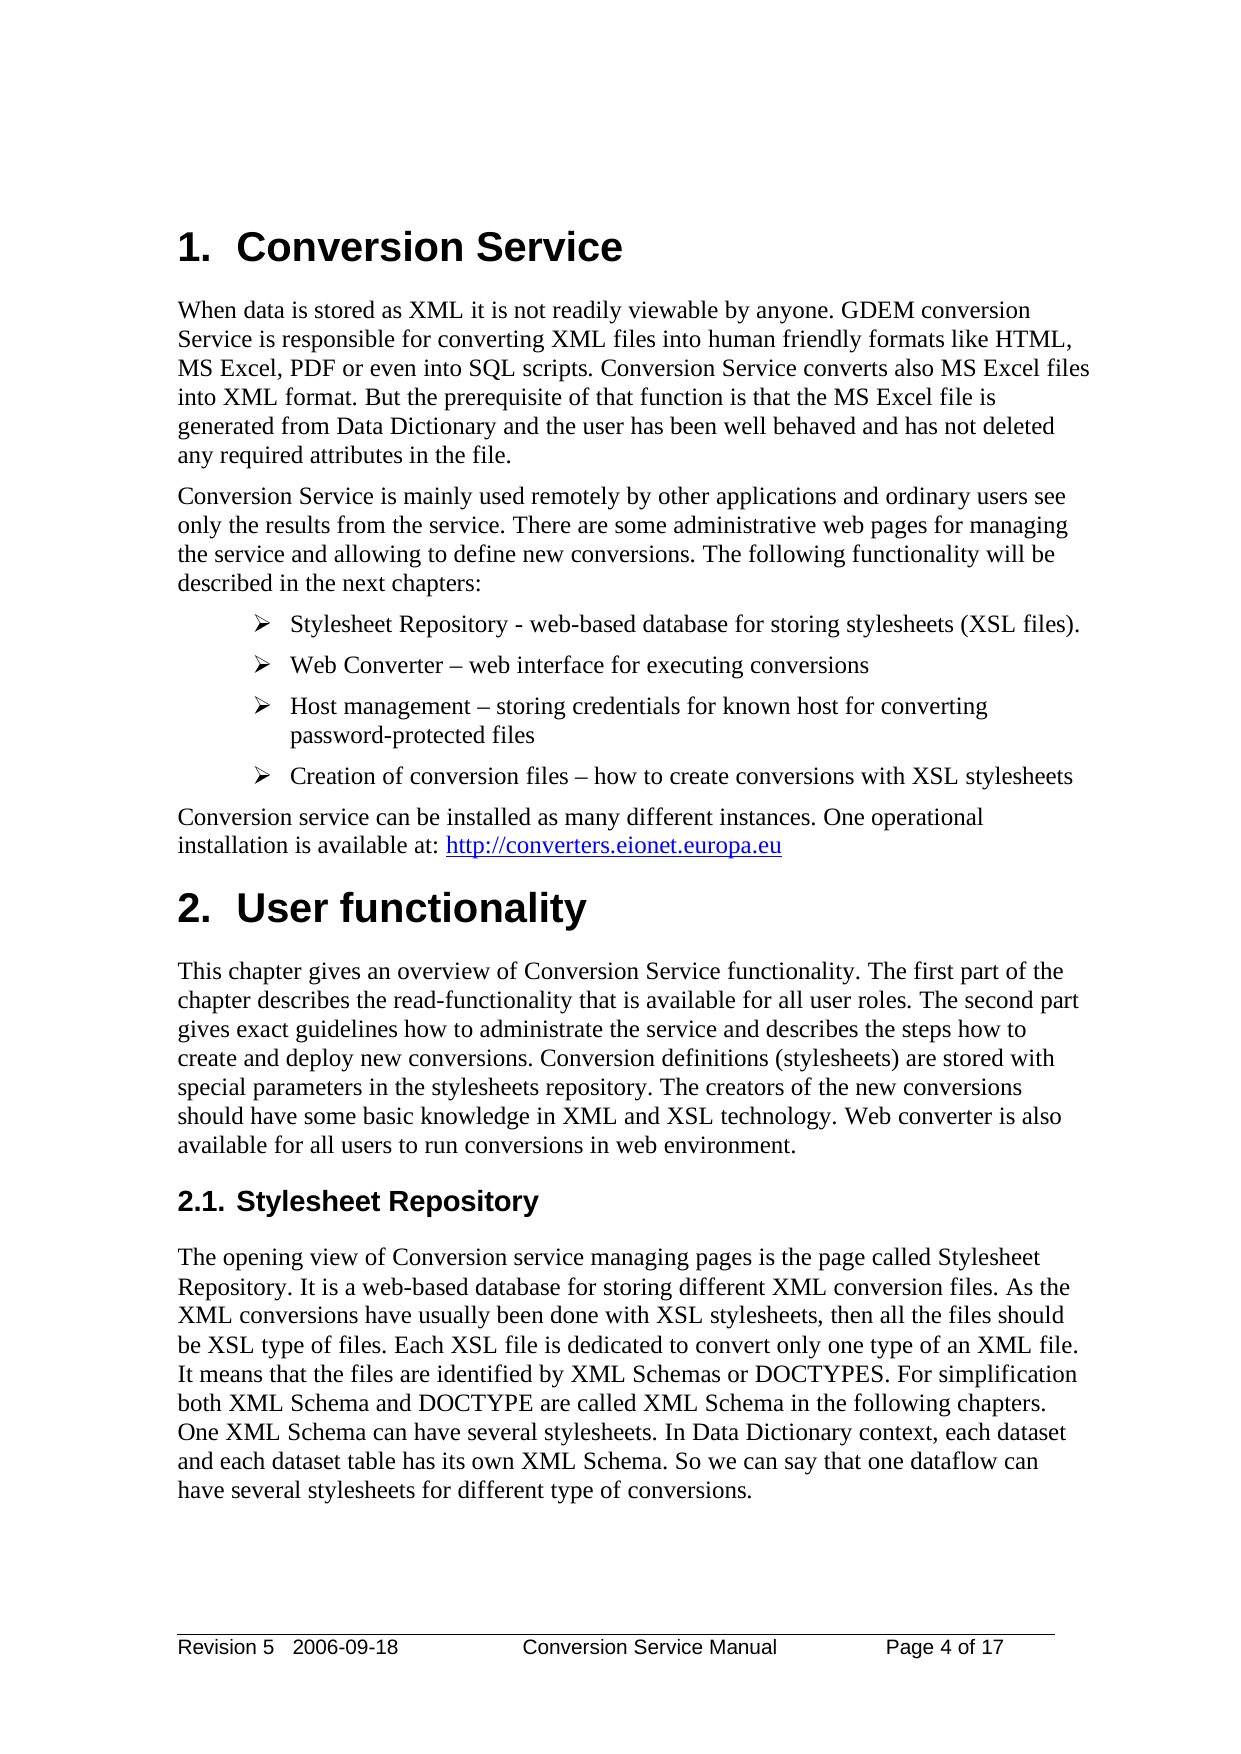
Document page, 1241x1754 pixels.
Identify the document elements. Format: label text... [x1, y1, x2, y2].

text Conversion Service is mainly used remotely by other applications and ordinary users see only the results from the service. There are some administrative web pages for managing the service and allowing to define new conversions. The following functionality will be described in the next chapters: [177, 481, 1092, 597]
text The opening view of Conversion service managing pages is the page called Stylesheet Repository. It is a web-based database for storing different XML conversion files. As the XML conversions have usually been done with XSL stylesheets, then all the files should be XSL type of files. Each XSL file is dedicated to convert only one type of an XML file. It means that the files are identified by XML Schemas or DOCTYPES. For simplification both XML Schema and DOCTYPE are called XML Schema in the following chapters. One XML Schema can have several stylesheets. In Data Dictionary context, each dataset and each dataset table has its own XML Schema. So we can say that one dataflow can have several stylesheets for different type of conversions. [177, 1242, 1092, 1504]
subtitle Conversion Service [177, 222, 1092, 270]
text Conversion service can be installed as many different instances. One operational installation is available at: http://converters.eionet.europa.eu [177, 801, 1092, 859]
text This chapter gives an overview of Conversion Service functionality. The first part of the chapter describes the read-functionality that is available for all user roles. The second part gives exact guidelines how to administrate the service and describes the steps how to create and deploy new conversions. Conversion definitions (stylesheets) are stored with special parameters in the stylesheets repository. The creators of the new conversions should have some basic knowledge in XML and XSL technology. Web converter is also available for all users to run conversions in web environment. [177, 956, 1092, 1159]
list Web Converter – web interface for executing conversions [252, 650, 1092, 679]
subtitle User functionality [177, 883, 1092, 931]
text When data is stored as XML it is not readily viewable by anyone. GDEM conversion Service is responsible for converting XML files into human friendly formats like HTML, MS Excel, PDF or even into SQL scripts. Conversion Service converts also MS Excel files into XML format. But the prerequisite of that function is that the MS Excel file is generated from Data Dictionary and the user has been well behaved and has not deleted any required attributes in the file. [177, 295, 1092, 469]
subtitle Stylesheet Repository [177, 1184, 1092, 1217]
list Stylesheet Repository - web-based database for storing stylesheets (XSL files). [252, 609, 1092, 638]
list Creation of conversion files – how to create conversions with XSL stylesheets [252, 761, 1092, 789]
list Host management – storing credentials for known host for converting password-protected files [252, 691, 1092, 749]
